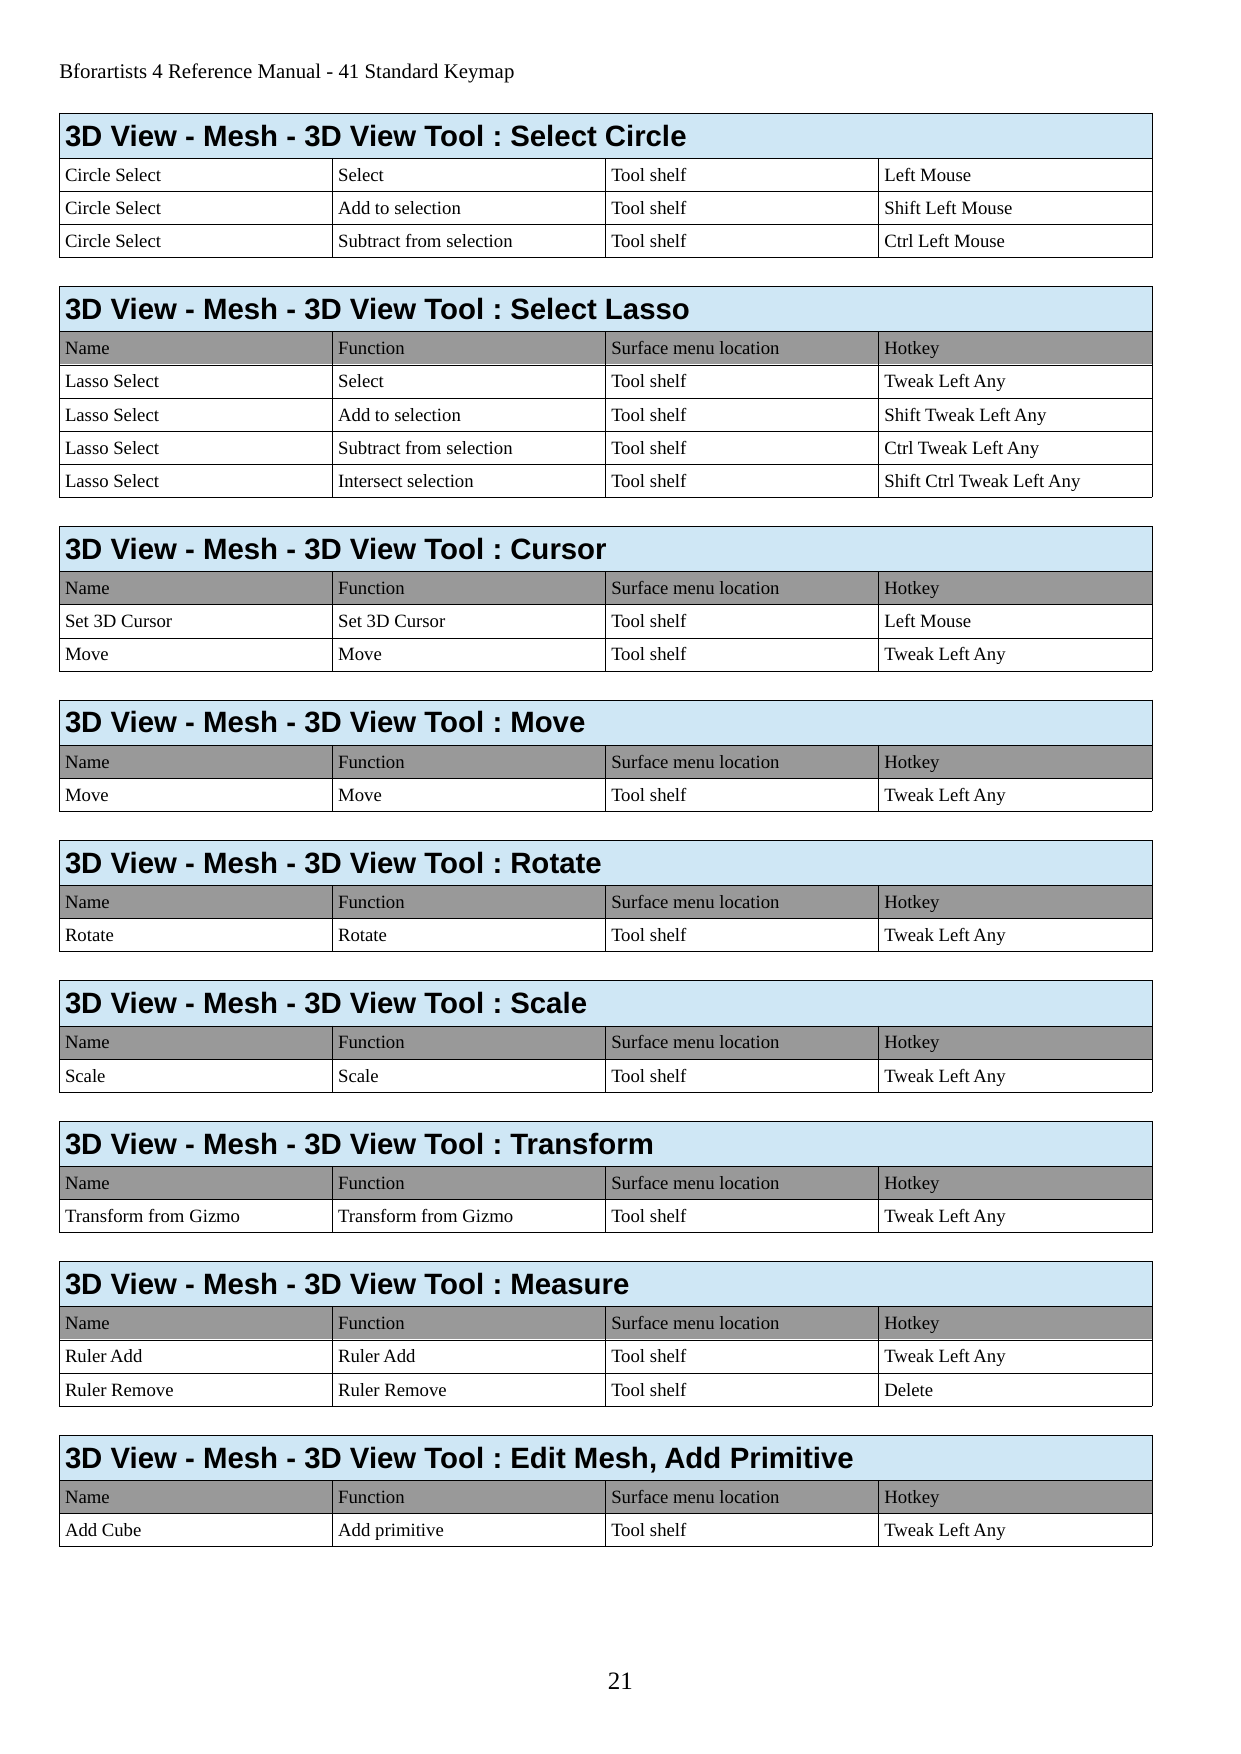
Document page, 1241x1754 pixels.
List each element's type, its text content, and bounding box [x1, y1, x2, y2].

table_cell Function [333, 1481, 605, 1513]
table_cell Add to selection [333, 192, 605, 224]
table_cell Tool shelf [606, 639, 878, 671]
table_cell Function [333, 1167, 605, 1199]
table_cell Move [333, 639, 605, 671]
table_cell Subtract from selection [333, 225, 605, 257]
table_cell Add primitive [333, 1514, 605, 1546]
table_cell Name [60, 746, 332, 778]
table_cell Tweak Left Any [879, 1514, 1152, 1546]
table_cell Tweak Left Any [879, 1341, 1152, 1373]
table_cell Function [333, 1027, 605, 1059]
table_cell Hotkey [879, 332, 1152, 364]
table_cell Tool shelf [606, 1341, 878, 1373]
table_cell Set 3D Cursor [333, 605, 605, 637]
table_cell Tool shelf [606, 1200, 878, 1232]
table_header 3D View - Mesh - 3D View Tool : Transform [60, 1122, 1152, 1166]
table_cell Tool shelf [606, 159, 878, 191]
table_cell Add Cube [60, 1514, 332, 1546]
table_header 3D View - Mesh - 3D View Tool : Measure [60, 1262, 1152, 1306]
table_cell Surface menu location [606, 572, 878, 604]
table_cell Surface menu location [606, 1307, 878, 1339]
table_cell Ruler Remove [333, 1374, 605, 1406]
table_cell Function [333, 886, 605, 918]
table_cell Move [333, 779, 605, 811]
table_cell Scale [60, 1060, 332, 1092]
table_cell Tool shelf [606, 1060, 878, 1092]
table_cell Rotate [60, 919, 332, 951]
table_header 3D View - Mesh - 3D View Tool : Edit Mesh, Add Primitive [60, 1436, 1152, 1480]
table_cell Tool shelf [606, 399, 878, 431]
table_cell Name [60, 1307, 332, 1339]
table_cell Select [333, 159, 605, 191]
table_cell Tool shelf [606, 366, 878, 398]
table_cell Add to selection [333, 399, 605, 431]
table_cell Lasso Select [60, 465, 332, 497]
table_cell Tool shelf [606, 192, 878, 224]
table_cell Tweak Left Any [879, 639, 1152, 671]
table_cell Tweak Left Any [879, 919, 1152, 951]
table_cell Scale [333, 1060, 605, 1092]
table_cell Name [60, 332, 332, 364]
table_cell Name [60, 1027, 332, 1059]
table_cell Surface menu location [606, 1167, 878, 1199]
table_cell Transform from Gizmo [333, 1200, 605, 1232]
table_cell Name [60, 1167, 332, 1199]
table_cell Function [333, 572, 605, 604]
table_cell Name [60, 572, 332, 604]
table_cell Hotkey [879, 1307, 1152, 1339]
table_cell Surface menu location [606, 1481, 878, 1513]
table_cell Lasso Select [60, 366, 332, 398]
table_cell Function [333, 332, 605, 364]
table_cell Hotkey [879, 572, 1152, 604]
table_cell Tweak Left Any [879, 1060, 1152, 1092]
table_cell Intersect selection [333, 465, 605, 497]
table_cell Tool shelf [606, 225, 878, 257]
table_cell Tool shelf [606, 1374, 878, 1406]
table_cell Ctrl Left Mouse [879, 225, 1152, 257]
table_header 3D View - Mesh - 3D View Tool : Move [60, 701, 1152, 745]
table_cell Hotkey [879, 886, 1152, 918]
table_header 3D View - Mesh - 3D View Tool : Scale [60, 981, 1152, 1026]
table_cell Surface menu location [606, 746, 878, 778]
table_header 3D View - Mesh - 3D View Tool : Cursor [60, 527, 1152, 571]
table_cell Lasso Select [60, 432, 332, 464]
table_cell Select [333, 366, 605, 398]
table_cell Tool shelf [606, 605, 878, 637]
table_cell Name [60, 886, 332, 918]
table_header 3D View - Mesh - 3D View Tool : Rotate [60, 841, 1152, 885]
table_cell Tweak Left Any [879, 779, 1152, 811]
table_cell Hotkey [879, 1481, 1152, 1513]
table_cell Circle Select [60, 225, 332, 257]
table_cell Shift Ctrl Tweak Left Any [879, 465, 1152, 497]
table_cell Ruler Add [60, 1341, 332, 1373]
table_cell Move [60, 639, 332, 671]
table_cell Ruler Remove [60, 1374, 332, 1406]
table_cell Circle Select [60, 159, 332, 191]
table_cell Tool shelf [606, 465, 878, 497]
table_cell Ctrl Tweak Left Any [879, 432, 1152, 464]
table_cell Hotkey [879, 746, 1152, 778]
table_cell Shift Left Mouse [879, 192, 1152, 224]
table_cell Surface menu location [606, 332, 878, 364]
table_cell Name [60, 1481, 332, 1513]
table_cell Transform from Gizmo [60, 1200, 332, 1232]
table_cell Tool shelf [606, 432, 878, 464]
table_cell Function [333, 746, 605, 778]
table_header 3D View - Mesh - 3D View Tool : Select Circle [60, 114, 1152, 158]
table_cell Circle Select [60, 192, 332, 224]
table_cell Move [60, 779, 332, 811]
table_cell Shift Tweak Left Any [879, 399, 1152, 431]
table_cell Surface menu location [606, 886, 878, 918]
table_cell Hotkey [879, 1027, 1152, 1059]
table_cell Left Mouse [879, 605, 1152, 637]
table_cell Subtract from selection [333, 432, 605, 464]
table_cell Rotate [333, 919, 605, 951]
table_cell Hotkey [879, 1167, 1152, 1199]
table_cell Delete [879, 1374, 1152, 1406]
table_cell Tool shelf [606, 1514, 878, 1546]
table_cell Lasso Select [60, 399, 332, 431]
table_cell Tweak Left Any [879, 366, 1152, 398]
table_cell Tool shelf [606, 919, 878, 951]
table_cell Left Mouse [879, 159, 1152, 191]
table_cell Tool shelf [606, 779, 878, 811]
table_cell Tweak Left Any [879, 1200, 1152, 1232]
table_cell Surface menu location [606, 1027, 878, 1059]
table_cell Function [333, 1307, 605, 1339]
table_cell Set 3D Cursor [60, 605, 332, 637]
table_cell Ruler Add [333, 1341, 605, 1373]
table_header 3D View - Mesh - 3D View Tool : Select Lasso [60, 287, 1152, 331]
